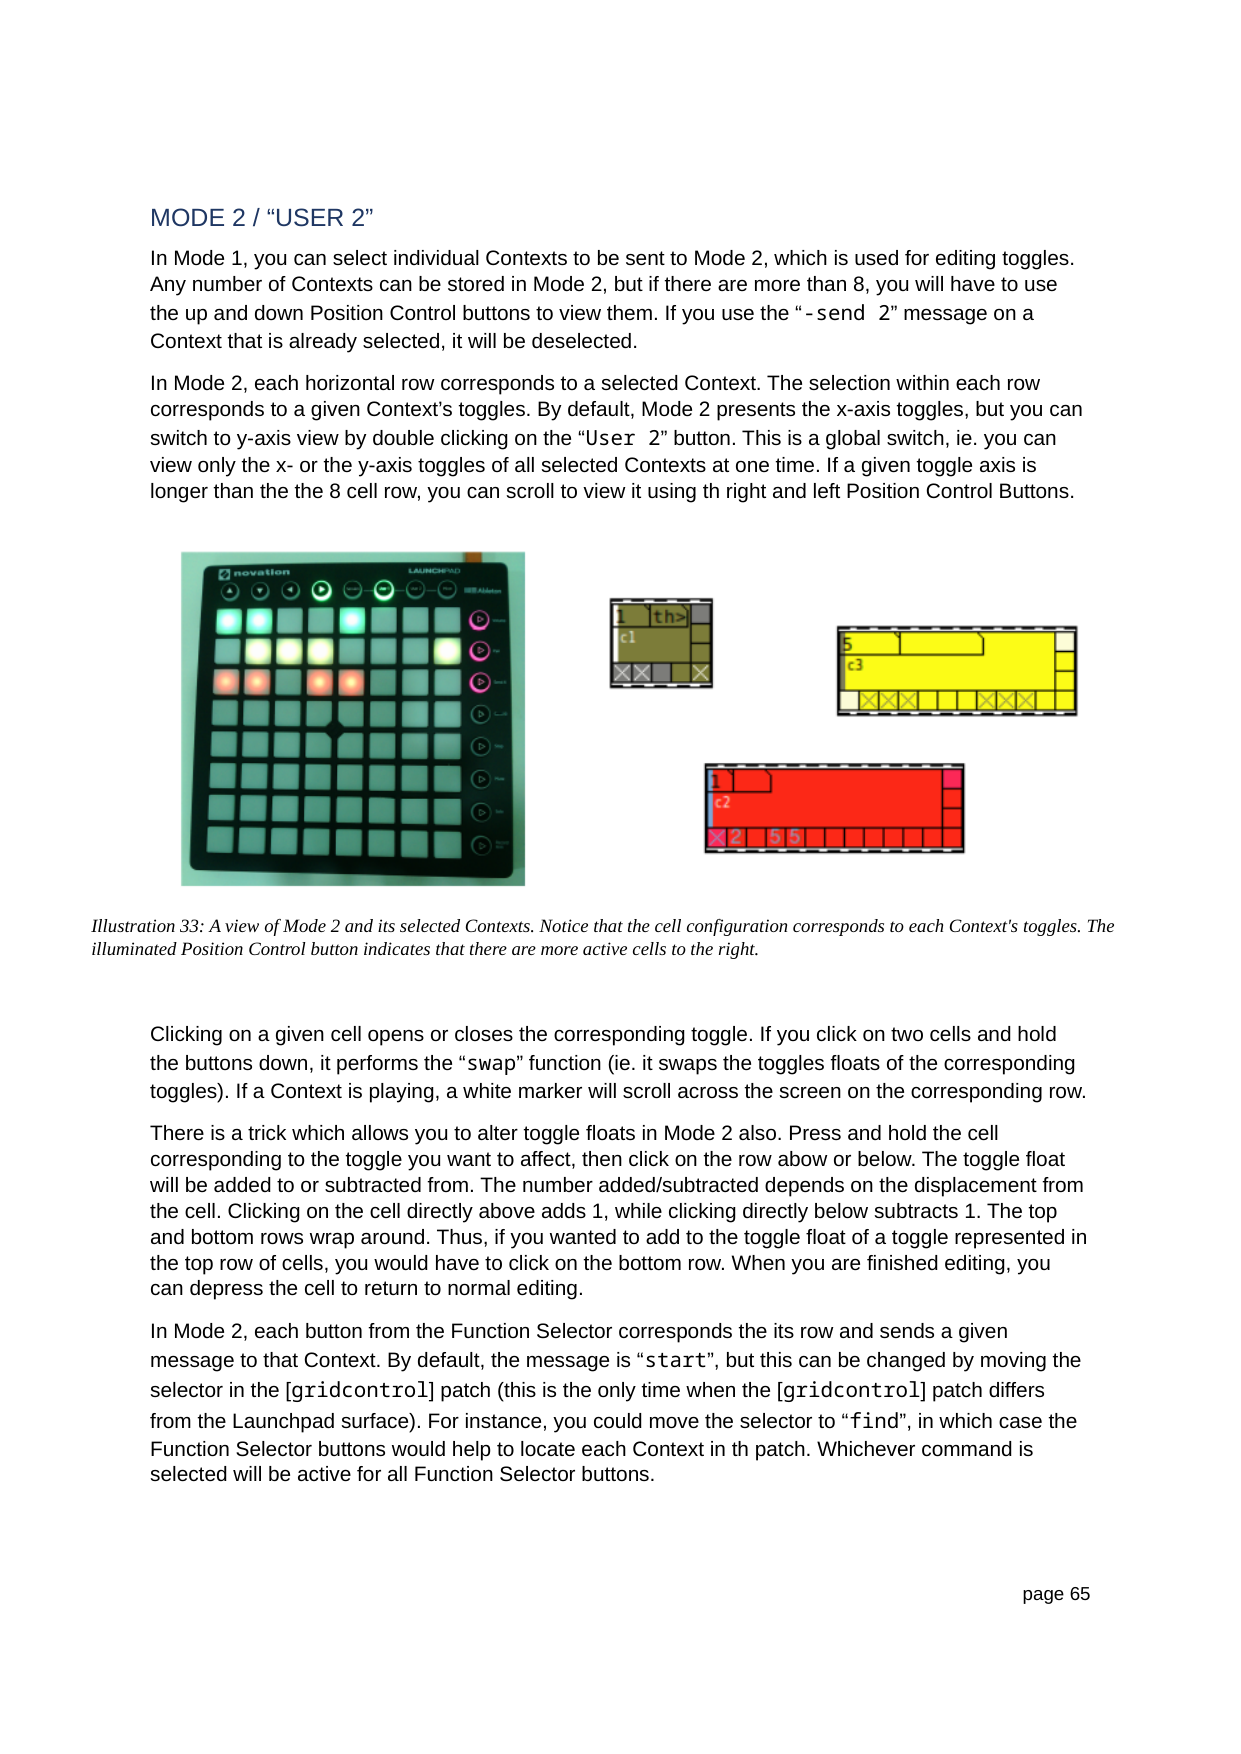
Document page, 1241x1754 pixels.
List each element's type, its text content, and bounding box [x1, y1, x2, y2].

picture [168, 540, 1094, 902]
text In Mode 1, you can select individual Contexts to be sent to Mode 2, which is used for editing toggles. Any number of Contexts can be stored in Mode 2, but if there are more than 8, you will have to use the up and down Position Control buttons to view them. If you use the “-send 2” message on a Context that is already selected, it will be deselected. [150, 246, 1090, 352]
subtitle MODE 2 / “USER 2” [150, 203, 1090, 232]
text In Mode 2, each button from the Function Selector corresponds the its row and sends a given message to that Context. By default, the message is “start”, but this can be changed by moving the selector in the [gridcontrol] patch (this is the only time when the [gridcontrol] patch differs from the Launchpad surface). For instance, you could move the selector to “find”, in which case the Function Selector buttons would help to locate each Context in th patch. Whichever command is selected will be active for all Function Selector buttons. [150, 1319, 1090, 1486]
text Illustration 33: A view of Mode 2 and its selected Contexts. Notice that the cell configuration corresponds to each Context's toggles. The illuminated Position Control button indicates that there are more active cells to the right. [91, 553, 1171, 959]
text In Mode 2, each horizontal row corresponds to a selected Context. The selection within each row corresponds to a given Context’s toggles. By default, Mode 2 presents the x-axis toggles, but you can switch to y-axis view by double clicking on the “User 2” button. This is a global switch, ie. you can view only the x- or the y-axis toggles of all selected Contexts at one time. If a given toggle axis is longer than the the 8 cell row, you can scroll to view it using th right and left Position Control Buttons. [150, 371, 1090, 503]
text There is a trick which allows you to alter toggle floats in Mode 2 also. Press and hold the cell corresponding to the toggle you want to affect, then click on the row abow or below. The toggle float will be added to or subtracted from. The number added/subtracted depends on the displacement from the cell. Clicking on the cell directly above adds 1, while clicking directly below subtracts 1. The top and bottom rows wrap around. Thus, if you wanted to add to the toggle float of a toggle represented in the top row of cells, you would have to click on the bottom row. When you are finished editing, you can depress the cell to return to normal editing. [150, 1121, 1090, 1300]
text Clicking on a given cell opens or closes the corresponding toggle. If you click on two cells and hold the buttons down, it performs the “swap” function (ie. it swaps the toggles floats of the corresponding toggles). If a Context is playing, a white marker will scroll across the screen on the corresponding row. [150, 1022, 1090, 1103]
